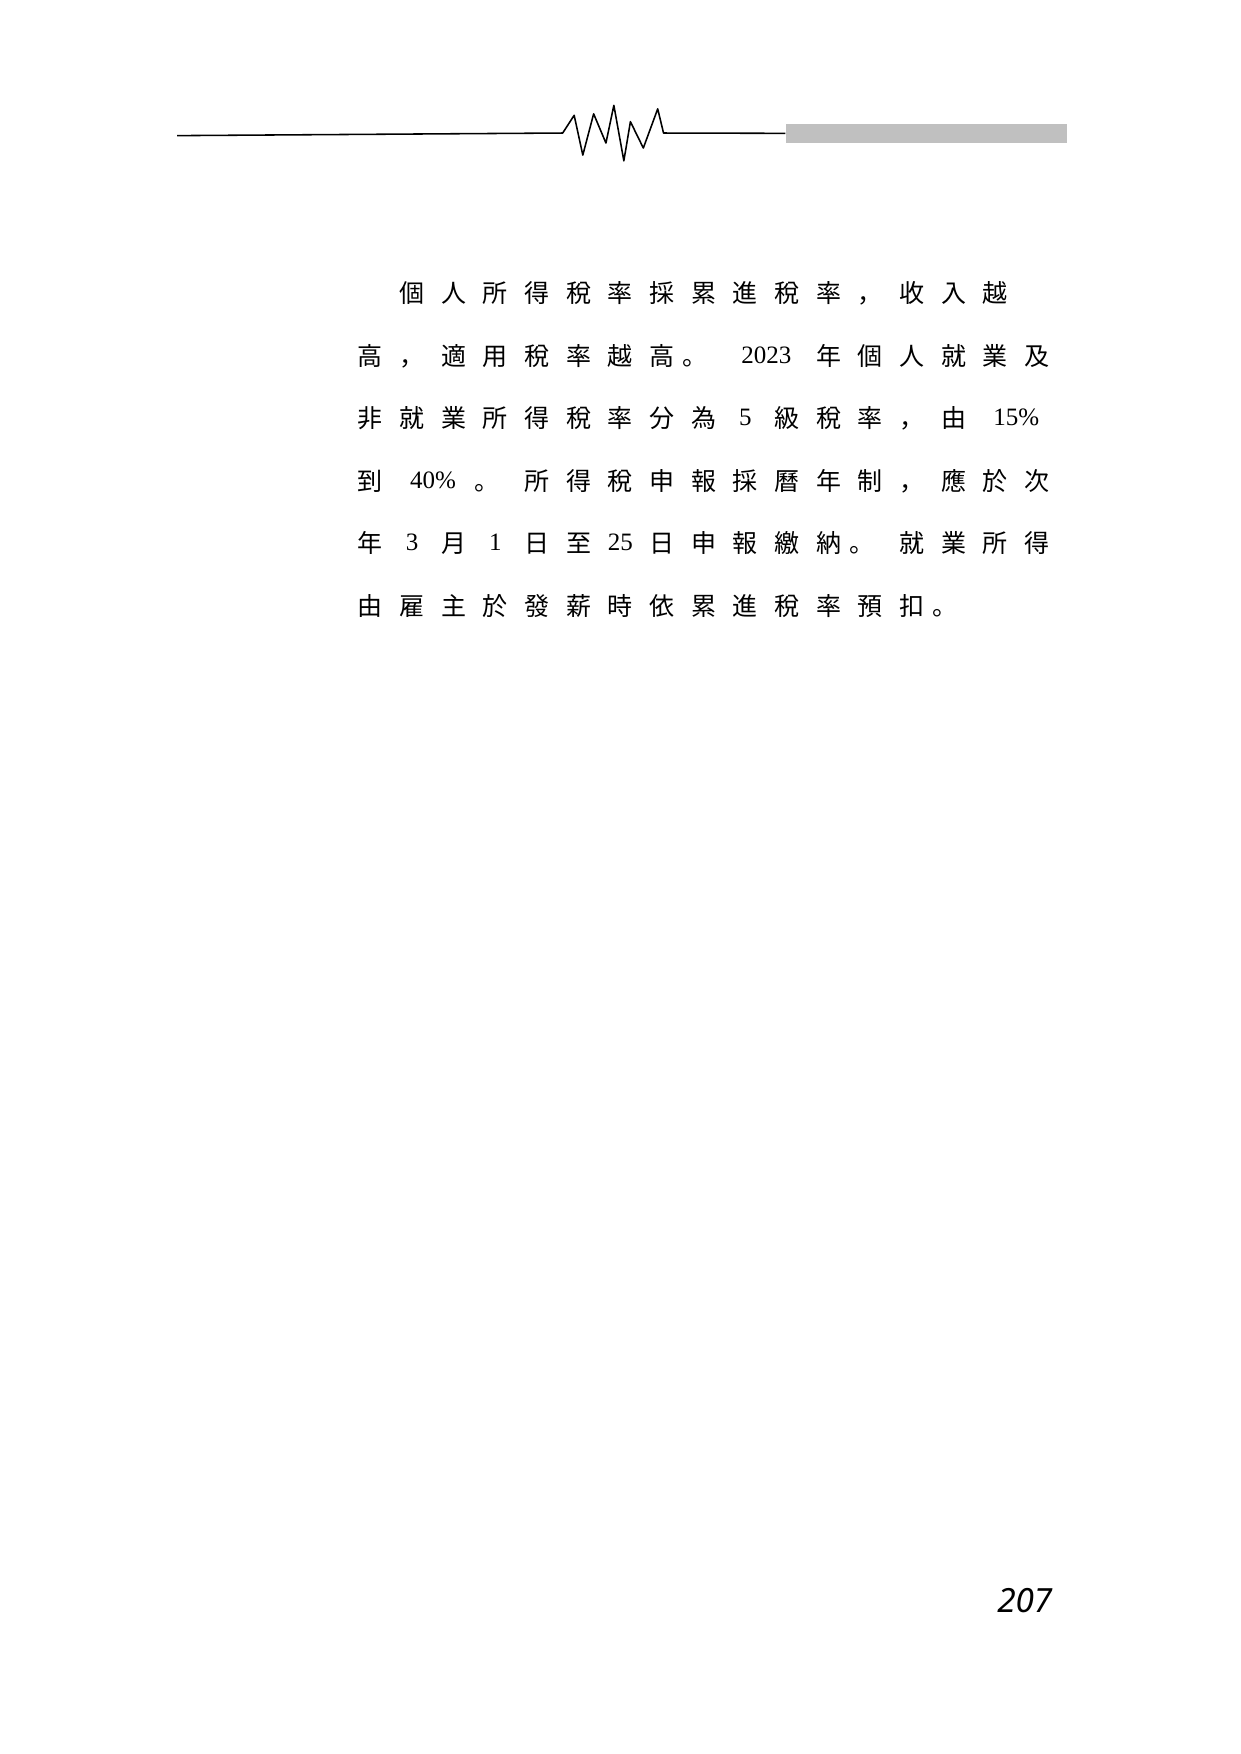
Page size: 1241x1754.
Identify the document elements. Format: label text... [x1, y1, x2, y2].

text 個人所得稅率採累進稅率，收入越高，適用稅率越高。2023年個人就業及非就業所得稅率分為5級稅率，由15%到40%。所得稅申報採曆年制，應於次年3月1日至25日申報繳納。就業所得由雇主於發薪時依累進稅率預扣。 [330, 250, 1058, 625]
